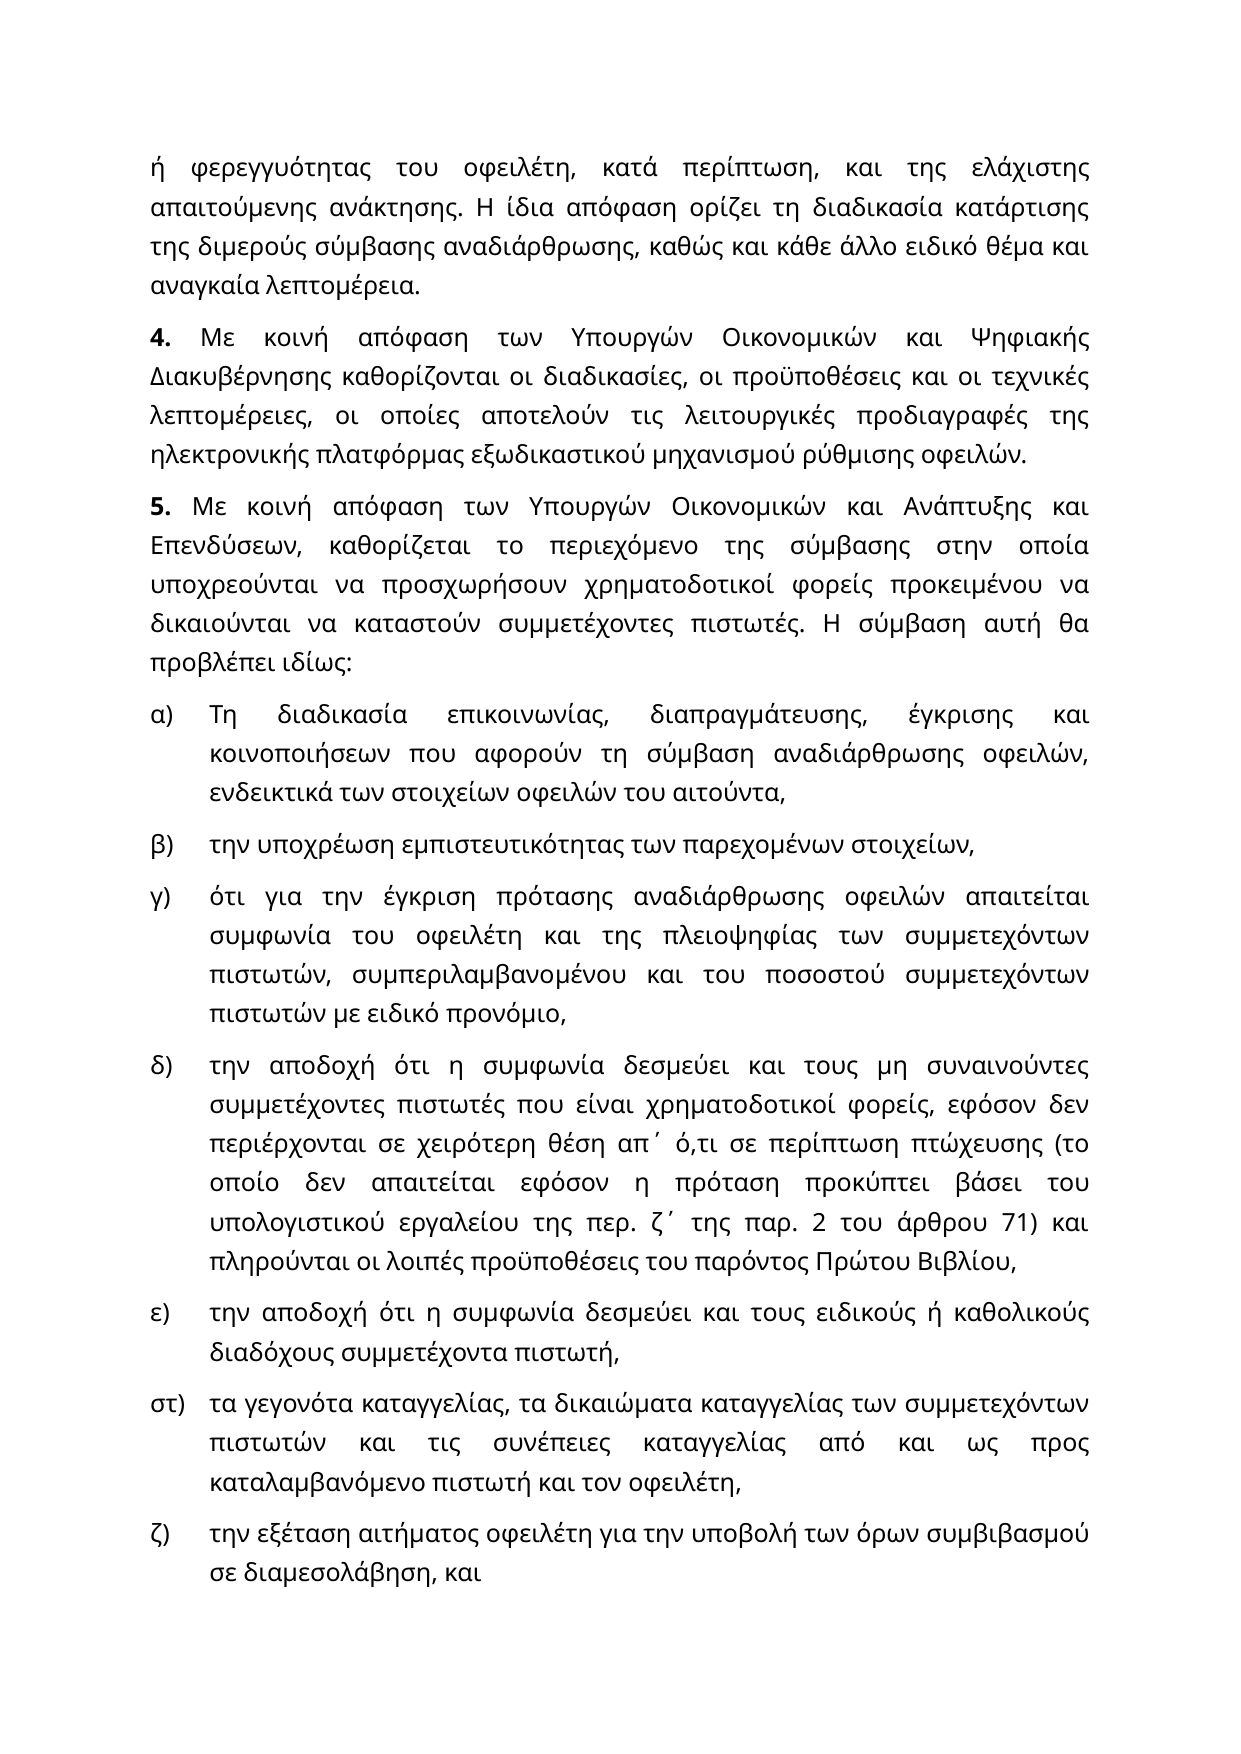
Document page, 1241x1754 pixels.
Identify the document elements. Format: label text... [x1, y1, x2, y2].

list β) την υποχρέωση εμπιστευτικότητας των παρεχομένων στοιχείων, [150, 827, 1090, 861]
list ε) την αποδοχή ότι η συμφωνία δεσμεύει και τους ειδικούς ή καθολικούς διαδόχους συμμετέχοντα πιστωτή, [150, 1295, 1090, 1368]
list στ) τα γεγονότα καταγγελίας, τα δικαιώματα καταγγελίας των συμμετεχόντων πιστωτών και τις συνέπειες καταγγελίας από και ως προς καταλαμβανόμενο πιστωτή και τον οφειλέτη, [150, 1386, 1090, 1498]
list ζ) την εξέταση αιτήματος οφειλέτη για την υποβολή των όρων συμβιβασμού σε διαμεσολάβηση, και [150, 1516, 1090, 1589]
list α) Τη διαδικασία επικοινωνίας, διαπραγμάτευσης, έγκρισης και κοινοποιήσεων που αφορούν τη σύμβαση αναδιάρθρωσης οφειλών, ενδεικτικά των στοιχείων οφειλών του αιτούντα, [150, 697, 1090, 809]
text ή φερεγγυότητας του οφειλέτη, κατά περίπτωση, και της ελάχιστης απαιτούμενης ανάκτησης. Η ίδια απόφαση ορίζει τη διαδικασία κατάρτισης της διμερούς σύμβασης αναδιάρθρωσης, καθώς και κάθε άλλο ειδικό θέμα και αναγκαία λεπτομέρεια. [150, 150, 1090, 302]
text 4. Με κοινή απόφαση των Υπουργών Οικονομικών και Ψηφιακής Διακυβέρνησης καθορίζονται οι διαδικασίες, οι προϋποθέσεις και οι τεχνικές λεπτομέρειες, οι οποίες αποτελούν τις λειτουργικές προδιαγραφές της ηλεκτρονικής πλατφόρμας εξωδικαστικού μηχανισμού ρύθμισης οφειλών. [150, 319, 1090, 471]
list δ) την αποδοχή ότι η συμφωνία δεσμεύει και τους μη συναινούντες συμμετέχοντες πιστωτές που είναι χρηματοδοτικοί φορείς, εφόσον δεν περιέρχονται σε χειρότερη θέση απ΄ ό,τι σε περίπτωση πτώχευσης (το οποίο δεν απαιτείται εφόσον η πρόταση προκύπτει βάσει του υπολογιστικού εργαλείου της περ. ζ΄ της παρ. 2 του άρθρου 71) και πληρούνται οι λοιπές προϋποθέσεις του παρόντος Πρώτου Βιβλίου, [150, 1047, 1090, 1277]
text 5. Με κοινή απόφαση των Υπουργών Οικονομικών και Ανάπτυξης και Επενδύσεων, καθορίζεται το περιεχόμενο της σύμβασης στην οποία υποχρεούνται να προσχωρήσουν χρηματοδοτικοί φορείς προκειμένου να δικαιούνται να καταστούν συμμετέχοντες πιστωτές. Η σύμβαση αυτή θα προβλέπει ιδίως: [150, 488, 1090, 679]
list γ) ότι για την έγκριση πρότασης αναδιάρθρωσης οφειλών απαιτείται συμφωνία του οφειλέτη και της πλειοψηφίας των συμμετεχόντων πιστωτών, συμπεριλαμβανο­μένου και του ποσοστού συμμετεχόντων πιστωτών με ειδικό προνόμιο, [150, 878, 1090, 1030]
